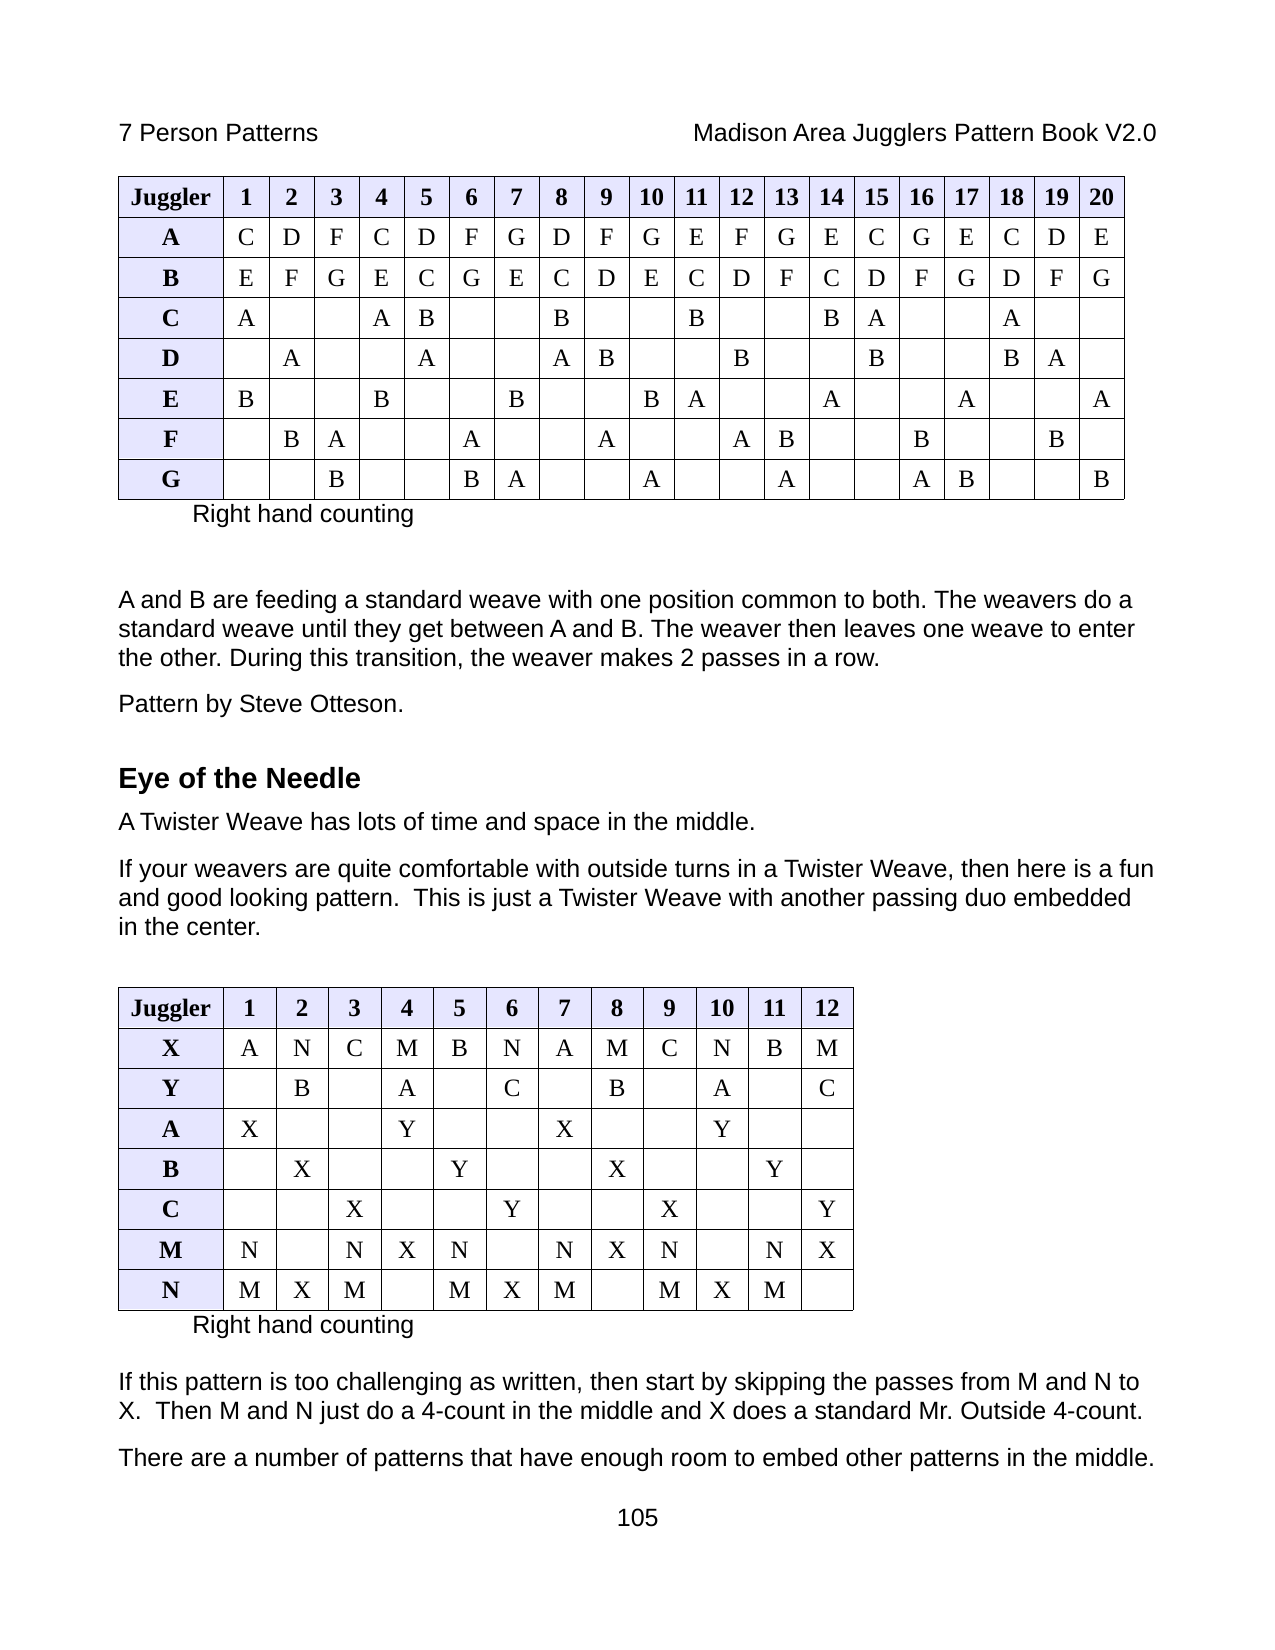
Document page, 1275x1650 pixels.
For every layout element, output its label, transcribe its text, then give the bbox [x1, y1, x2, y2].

table_header 20 [1080, 177, 1124, 217]
table_cell B [675, 298, 719, 338]
table_cell [405, 379, 449, 418]
table_cell C [405, 258, 449, 297]
table_cell A [855, 298, 899, 338]
table_header 3 [329, 988, 381, 1027]
text Right hand counting [118, 1310, 1157, 1338]
table_cell [720, 379, 764, 418]
table_cell A [540, 339, 584, 378]
table_cell [1080, 298, 1124, 338]
table_cell M [434, 1270, 486, 1309]
table_cell [1035, 460, 1079, 499]
table_cell [539, 1069, 591, 1108]
table_cell [434, 1069, 486, 1108]
table_cell [630, 339, 674, 378]
table_cell A [697, 1069, 748, 1108]
table_cell [405, 419, 449, 458]
table_cell E [224, 258, 269, 297]
table_cell [315, 298, 359, 338]
table_cell [1080, 339, 1124, 378]
table_header 19 [1035, 177, 1079, 217]
table_cell [329, 1109, 381, 1148]
table_cell D [540, 218, 584, 257]
table_header 5 [405, 177, 449, 217]
table_cell A [360, 298, 404, 338]
table_cell [540, 419, 584, 458]
table_cell B [540, 298, 584, 338]
table_cell X [277, 1270, 328, 1309]
table_cell [224, 1190, 276, 1229]
table_header 12 [720, 177, 764, 217]
table_cell [224, 1069, 276, 1108]
table_cell [224, 1149, 276, 1189]
table_cell [644, 1069, 696, 1108]
table_header 4 [360, 177, 404, 217]
table_cell F [900, 258, 944, 297]
table_cell Y [487, 1190, 538, 1229]
table_cell M [802, 1029, 853, 1068]
text Right hand counting [118, 499, 1157, 528]
table_header 7 [495, 177, 539, 217]
table_cell [487, 1149, 538, 1189]
table_cell [592, 1109, 643, 1148]
table_cell X [592, 1230, 643, 1269]
table_cell G [765, 218, 809, 257]
table_cell [539, 1149, 591, 1189]
table_cell C [119, 298, 223, 338]
table_cell F [119, 419, 223, 458]
table_cell G [495, 218, 539, 257]
table_cell A [720, 419, 764, 458]
table_cell [434, 1109, 486, 1148]
table_header 1 [224, 988, 276, 1027]
table_cell D [405, 218, 449, 257]
table_cell X [539, 1109, 591, 1148]
table_cell [434, 1190, 486, 1229]
table_cell [487, 1109, 538, 1148]
table_cell [810, 419, 854, 458]
table_cell G [945, 258, 989, 297]
table_cell [630, 419, 674, 458]
table_cell N [224, 1230, 276, 1269]
table_header 8 [540, 177, 584, 217]
table_cell F [585, 218, 629, 257]
table_cell B [592, 1069, 643, 1108]
table_cell E [945, 218, 989, 257]
table_cell [540, 460, 584, 499]
table_cell [277, 1109, 328, 1148]
table_cell C [675, 258, 719, 297]
table_cell X [802, 1230, 853, 1269]
table_cell A [990, 298, 1034, 338]
table_cell B [810, 298, 854, 338]
table_cell [675, 419, 719, 458]
text If your weavers are quite comfortable with outside turns in a Twister Weave, then here is a fun and good looking pattern. This is just a Twister Weave with another passing duo embedded in the center. [118, 854, 1157, 940]
table_cell E [810, 218, 854, 257]
table_cell M [329, 1270, 381, 1309]
table_cell F [1035, 258, 1079, 297]
table_cell A [450, 419, 494, 458]
table_cell B [405, 298, 449, 338]
table_cell B [1035, 419, 1079, 458]
table_cell [360, 339, 404, 378]
table_cell M [749, 1270, 801, 1309]
table_header 3 [315, 177, 359, 217]
text A and B are feeding a standard weave with one position common to both. The weavers do a standard weave until they get between A and B. The weaver then leaves one weave to enter the other. During this transition, the weaver makes 2 passes in a row. [118, 585, 1157, 671]
table_cell D [119, 339, 223, 378]
table_cell E [360, 258, 404, 297]
table_cell N [539, 1230, 591, 1269]
table_cell A [765, 460, 809, 499]
table_cell N [277, 1029, 328, 1068]
table_cell B [434, 1029, 486, 1068]
table_cell Y [119, 1069, 223, 1108]
table_cell [644, 1109, 696, 1148]
table_cell [540, 379, 584, 418]
table_cell [495, 298, 539, 338]
table_cell Y [434, 1149, 486, 1189]
table_cell C [644, 1029, 696, 1068]
table_cell X [592, 1149, 643, 1189]
table_cell [720, 460, 764, 499]
table_header 6 [450, 177, 494, 217]
table_header 4 [382, 988, 433, 1027]
table_cell B [585, 339, 629, 378]
table_cell D [990, 258, 1034, 297]
table_header 16 [900, 177, 944, 217]
table_cell M [382, 1029, 433, 1068]
table_cell D [270, 218, 314, 257]
table_cell [810, 339, 854, 378]
table_cell E [630, 258, 674, 297]
table_cell X [644, 1190, 696, 1229]
table_cell [450, 298, 494, 338]
table_cell C [540, 258, 584, 297]
table_cell B [749, 1029, 801, 1068]
table_cell [675, 339, 719, 378]
table_cell [329, 1149, 381, 1189]
table_cell C [802, 1069, 853, 1108]
table_cell [270, 460, 314, 499]
table_cell [270, 298, 314, 338]
table_cell G [900, 218, 944, 257]
table_cell [855, 379, 899, 418]
table_cell A [119, 1109, 223, 1148]
table_cell A [675, 379, 719, 418]
table_cell [315, 339, 359, 378]
table_cell A [495, 460, 539, 499]
table_header 15 [855, 177, 899, 217]
table_cell A [630, 460, 674, 499]
table_cell [382, 1149, 433, 1189]
table_cell C [224, 218, 269, 257]
table_cell B [630, 379, 674, 418]
table_cell N [329, 1230, 381, 1269]
table_header 14 [810, 177, 854, 217]
table_cell A [585, 419, 629, 458]
table_cell A [315, 419, 359, 458]
table_header Juggler [119, 177, 223, 217]
table_cell [765, 379, 809, 418]
table_cell B [1080, 460, 1124, 499]
table_cell [270, 379, 314, 418]
table_cell [749, 1109, 801, 1148]
table_cell E [495, 258, 539, 297]
table_cell X [487, 1270, 538, 1309]
table_cell [945, 298, 989, 338]
table_cell [224, 460, 269, 499]
table_header 10 [697, 988, 748, 1027]
table_header 5 [434, 988, 486, 1027]
table_header 11 [675, 177, 719, 217]
table_cell M [644, 1270, 696, 1309]
table_cell A [405, 339, 449, 378]
table_cell [802, 1149, 853, 1189]
table_cell C [329, 1029, 381, 1068]
table_cell E [119, 379, 223, 418]
table_cell [990, 379, 1034, 418]
table_cell D [1035, 218, 1079, 257]
table_cell C [360, 218, 404, 257]
table_cell F [315, 218, 359, 257]
table_cell G [1080, 258, 1124, 297]
table_cell A [224, 1029, 276, 1068]
table_cell [382, 1190, 433, 1229]
table_cell C [810, 258, 854, 297]
text Pattern by Steve Otteson. [118, 689, 1157, 718]
table_header 13 [765, 177, 809, 217]
table_cell B [119, 258, 223, 297]
table_cell X [119, 1029, 223, 1068]
table_cell [487, 1230, 538, 1269]
table_cell M [592, 1029, 643, 1068]
table_cell B [360, 379, 404, 418]
table_header 6 [487, 988, 538, 1027]
table_cell B [855, 339, 899, 378]
table_cell M [539, 1270, 591, 1309]
table_cell [810, 460, 854, 499]
table_cell [1035, 298, 1079, 338]
table_cell [495, 339, 539, 378]
table_cell X [382, 1230, 433, 1269]
table_cell B [900, 419, 944, 458]
table_cell [765, 298, 809, 338]
table_cell B [450, 460, 494, 499]
table_cell B [224, 379, 269, 418]
table_cell X [329, 1190, 381, 1229]
table_cell B [945, 460, 989, 499]
table_cell E [675, 218, 719, 257]
table_cell [855, 460, 899, 499]
table_header 2 [270, 177, 314, 217]
table_header 9 [644, 988, 696, 1027]
table_cell Y [697, 1109, 748, 1148]
table_cell N [644, 1230, 696, 1269]
table_cell [585, 298, 629, 338]
table_cell F [720, 218, 764, 257]
table_cell X [224, 1109, 276, 1148]
table_cell D [720, 258, 764, 297]
table_cell B [277, 1069, 328, 1108]
table_cell [450, 379, 494, 418]
table_cell N [434, 1230, 486, 1269]
table_cell Y [382, 1109, 433, 1148]
table_cell [277, 1190, 328, 1229]
table_cell D [855, 258, 899, 297]
table_cell [224, 419, 269, 458]
table_cell G [630, 218, 674, 257]
text There are a number of patterns that have enough room to embed other patterns in the middle. [118, 1443, 1157, 1471]
table_cell [990, 460, 1034, 499]
table_cell [900, 379, 944, 418]
table_cell M [119, 1230, 223, 1269]
table_cell [945, 339, 989, 378]
table_cell [405, 460, 449, 499]
table_header Juggler [119, 988, 223, 1027]
table_cell B [495, 379, 539, 418]
table_header 17 [945, 177, 989, 217]
table_cell A [1080, 379, 1124, 418]
table_cell A [900, 460, 944, 499]
table_cell [360, 460, 404, 499]
table_cell C [990, 218, 1034, 257]
table_cell G [450, 258, 494, 297]
table_cell E [1080, 218, 1124, 257]
table_cell [990, 419, 1034, 458]
table_cell [697, 1190, 748, 1229]
table_cell [585, 379, 629, 418]
table_cell N [119, 1270, 223, 1309]
table_cell [720, 298, 764, 338]
table_cell B [765, 419, 809, 458]
table_cell B [720, 339, 764, 378]
table_header 18 [990, 177, 1034, 217]
table_header 2 [277, 988, 328, 1027]
table_cell F [450, 218, 494, 257]
table_cell [1080, 419, 1124, 458]
table_cell C [487, 1069, 538, 1108]
table_cell [360, 419, 404, 458]
table_cell A [224, 298, 269, 338]
table_cell C [855, 218, 899, 257]
text A Twister Weave has lots of time and space in the middle. [118, 807, 1157, 836]
table_cell A [945, 379, 989, 418]
table_cell A [382, 1069, 433, 1108]
table_cell B [270, 419, 314, 458]
table_cell [539, 1190, 591, 1229]
table_cell [382, 1270, 433, 1309]
table_cell X [697, 1270, 748, 1309]
table_header 12 [802, 988, 853, 1027]
table_cell N [487, 1029, 538, 1068]
table_cell A [119, 218, 223, 257]
table_cell [329, 1069, 381, 1108]
table_cell C [119, 1190, 223, 1229]
table_cell D [585, 258, 629, 297]
table_header 10 [630, 177, 674, 217]
table_cell [224, 339, 269, 378]
table_header 9 [585, 177, 629, 217]
text If this pattern is too challenging as written, then start by skipping the passes from M and N to X. Then M and N just do a 4-count in the middle and X does a standard Mr. Outside 4-count. [118, 1367, 1157, 1425]
table_cell B [119, 1149, 223, 1189]
table_cell [277, 1230, 328, 1269]
table_header 1 [224, 177, 269, 217]
table_cell G [119, 460, 223, 499]
table_cell [630, 298, 674, 338]
table_cell [1035, 379, 1079, 418]
table_cell [315, 379, 359, 418]
table_cell B [990, 339, 1034, 378]
table_cell [900, 339, 944, 378]
table_cell [855, 419, 899, 458]
table_cell [495, 419, 539, 458]
table_cell [749, 1190, 801, 1229]
table_cell [675, 460, 719, 499]
table_cell [592, 1270, 643, 1309]
table_cell [697, 1149, 748, 1189]
table_cell [585, 460, 629, 499]
table_cell B [315, 460, 359, 499]
table_cell A [270, 339, 314, 378]
table_cell A [1035, 339, 1079, 378]
table_cell X [277, 1149, 328, 1189]
table_cell [900, 298, 944, 338]
table_cell [802, 1109, 853, 1148]
table_cell Y [749, 1149, 801, 1189]
table_cell [697, 1230, 748, 1269]
table_cell [644, 1149, 696, 1189]
table_header 7 [539, 988, 591, 1027]
table_cell [765, 339, 809, 378]
table_cell A [539, 1029, 591, 1068]
table_cell F [270, 258, 314, 297]
table_cell G [315, 258, 359, 297]
subtitle Eye of the Needle [118, 761, 1157, 795]
table_cell F [765, 258, 809, 297]
table_cell A [810, 379, 854, 418]
table_cell [802, 1270, 853, 1309]
table_cell [450, 339, 494, 378]
table_cell Y [802, 1190, 853, 1229]
table_cell [592, 1190, 643, 1229]
table_cell N [749, 1230, 801, 1269]
table_header 8 [592, 988, 643, 1027]
table_cell M [224, 1270, 276, 1309]
table_cell [749, 1069, 801, 1108]
table_cell N [697, 1029, 748, 1068]
table_header 11 [749, 988, 801, 1027]
table_cell [945, 419, 989, 458]
